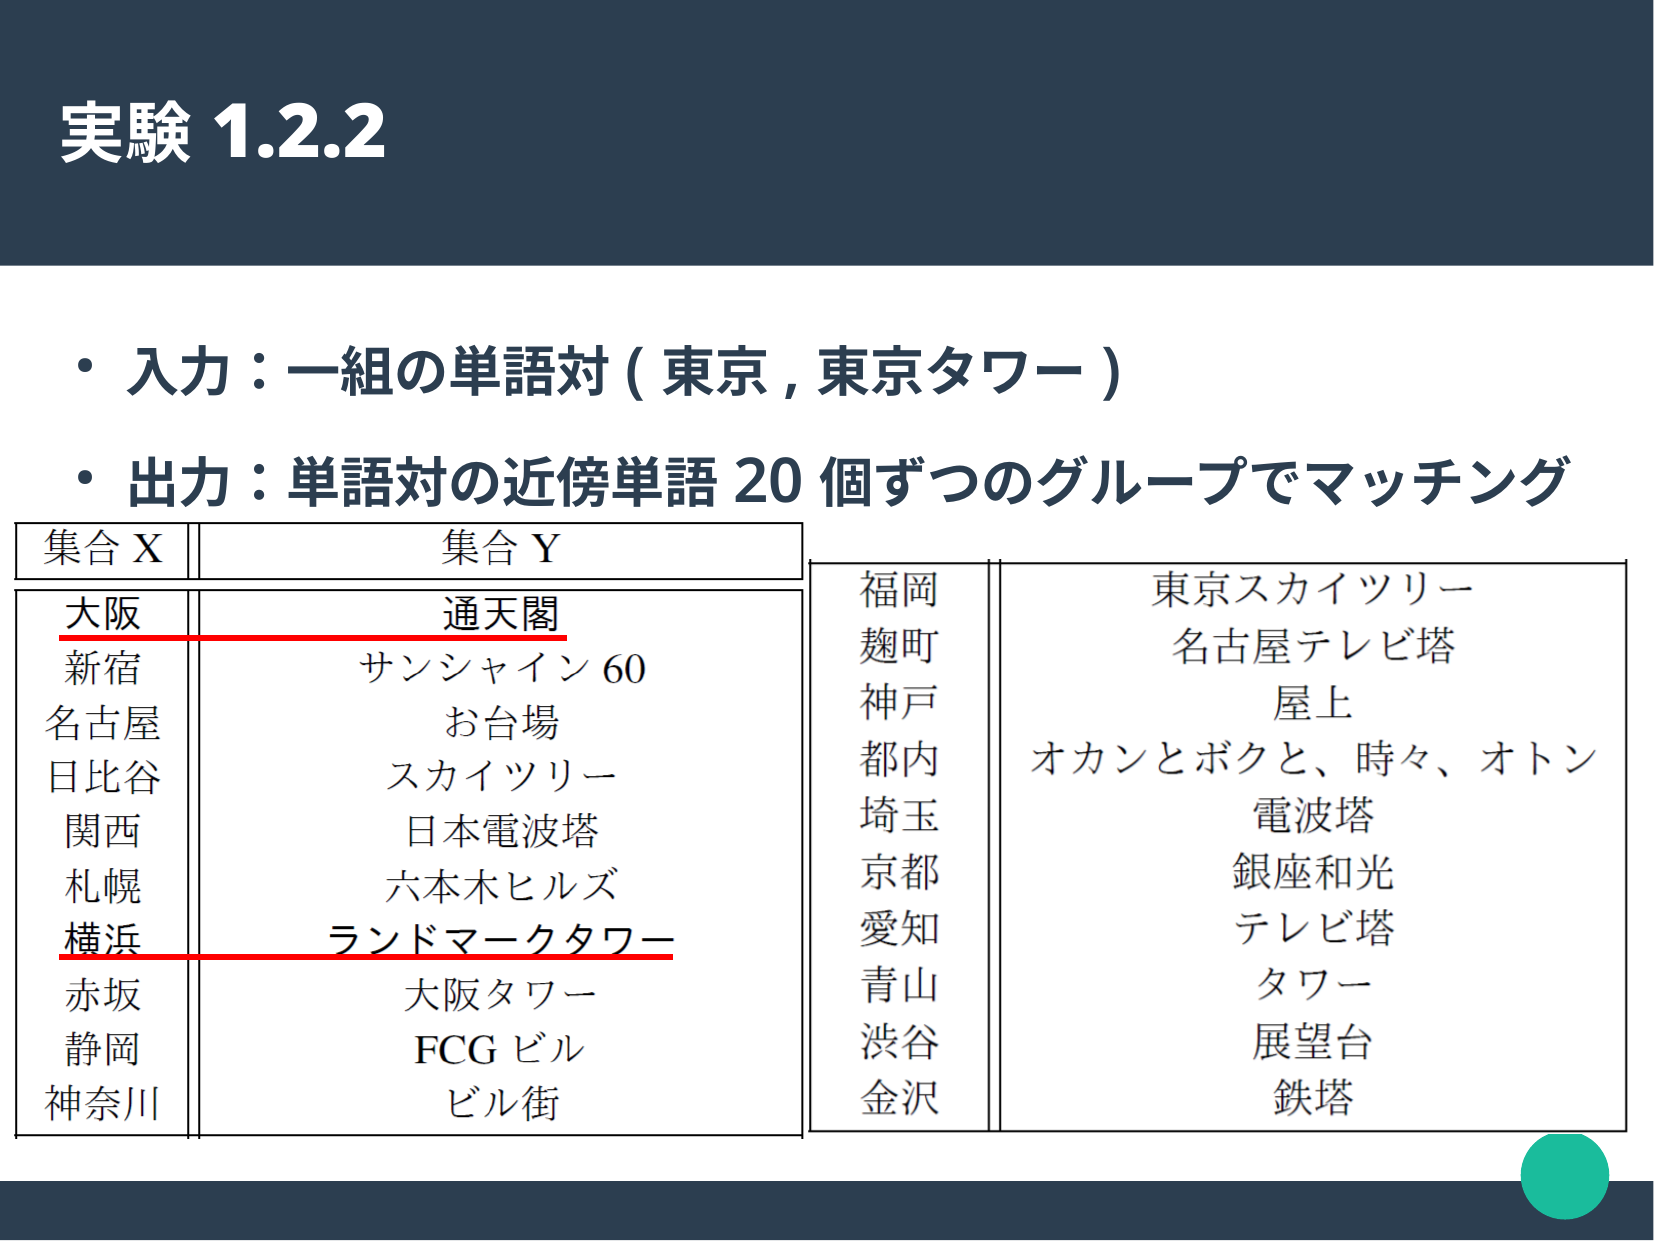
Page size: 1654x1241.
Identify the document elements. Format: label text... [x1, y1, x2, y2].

picture [11, 519, 1630, 1140]
title 実験1.2.2 [59, 49, 1595, 207]
list 入力：一組の単語対(東京,東京タワー) 出力：単語対の近傍単語20個ずつのグループでマッチング [59, 324, 1595, 532]
